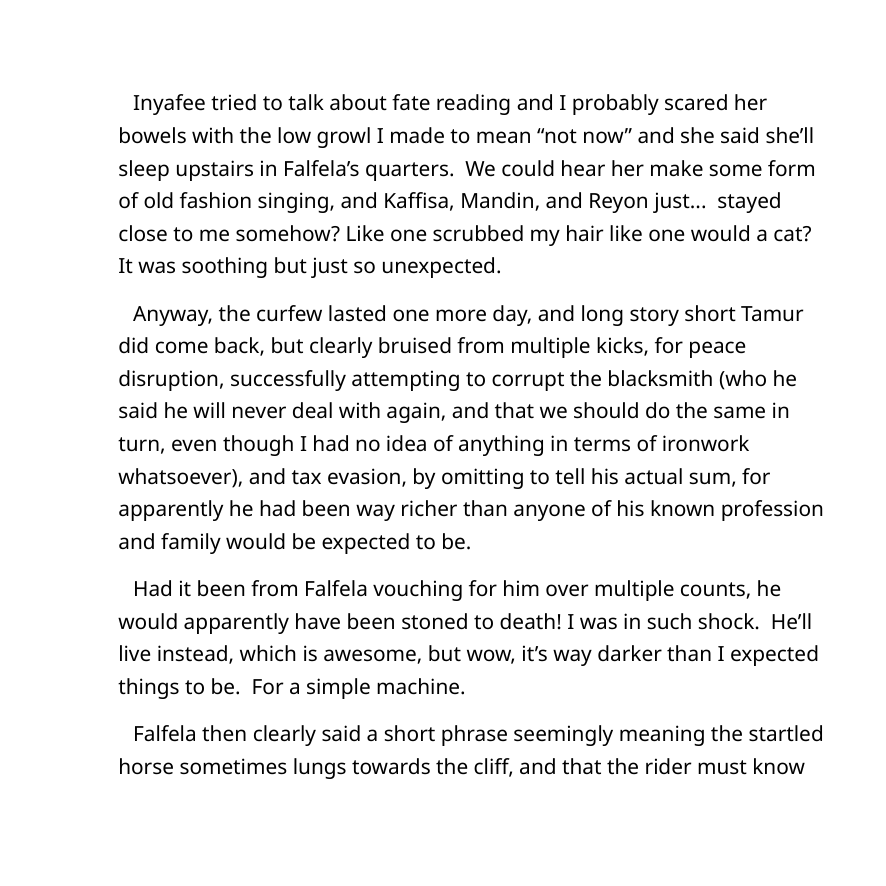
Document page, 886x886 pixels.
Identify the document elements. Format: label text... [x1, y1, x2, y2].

text Inyafee tried to talk about fate reading and I probably scared her bowels with the low growl I made to mean “not now” and she said she’ll sleep upstairs in Falfela’s quarters. We could hear her make some form of old fashion singing, and Kaffisa, Mandin, and Reyon just... stayed close to me somehow? Like one scrubbed my hair like one would a cat? It was soothing but just so unexpected. [118, 88, 827, 280]
text Anyway, the curfew lasted one more day, and long story short Tamur did come back, but clearly bruised from multiple kicks, for peace disruption, successfully attempting to corrupt the blacksmith (who he said he will never deal with again, and that we should do the same in turn, even though I had no idea of anything in terms of ironwork whatsoever), and tax evasion, by omitting to tell his actual sum, for apparently he had been way richer than anyone of his known profession and family would be expected to be. [118, 299, 827, 555]
text Had it been from Falfela vouching for him over multiple counts, he would apparently have been stoned to death! I was in such shock. He’ll live instead, which is awesome, but wow, it’s way darker than I expected things to be. For a simple machine. [118, 574, 827, 700]
text Falfela then clearly said a short phrase seemingly meaning the startled horse sometimes lungs towards the cliff, and that the rider must know [118, 719, 827, 780]
